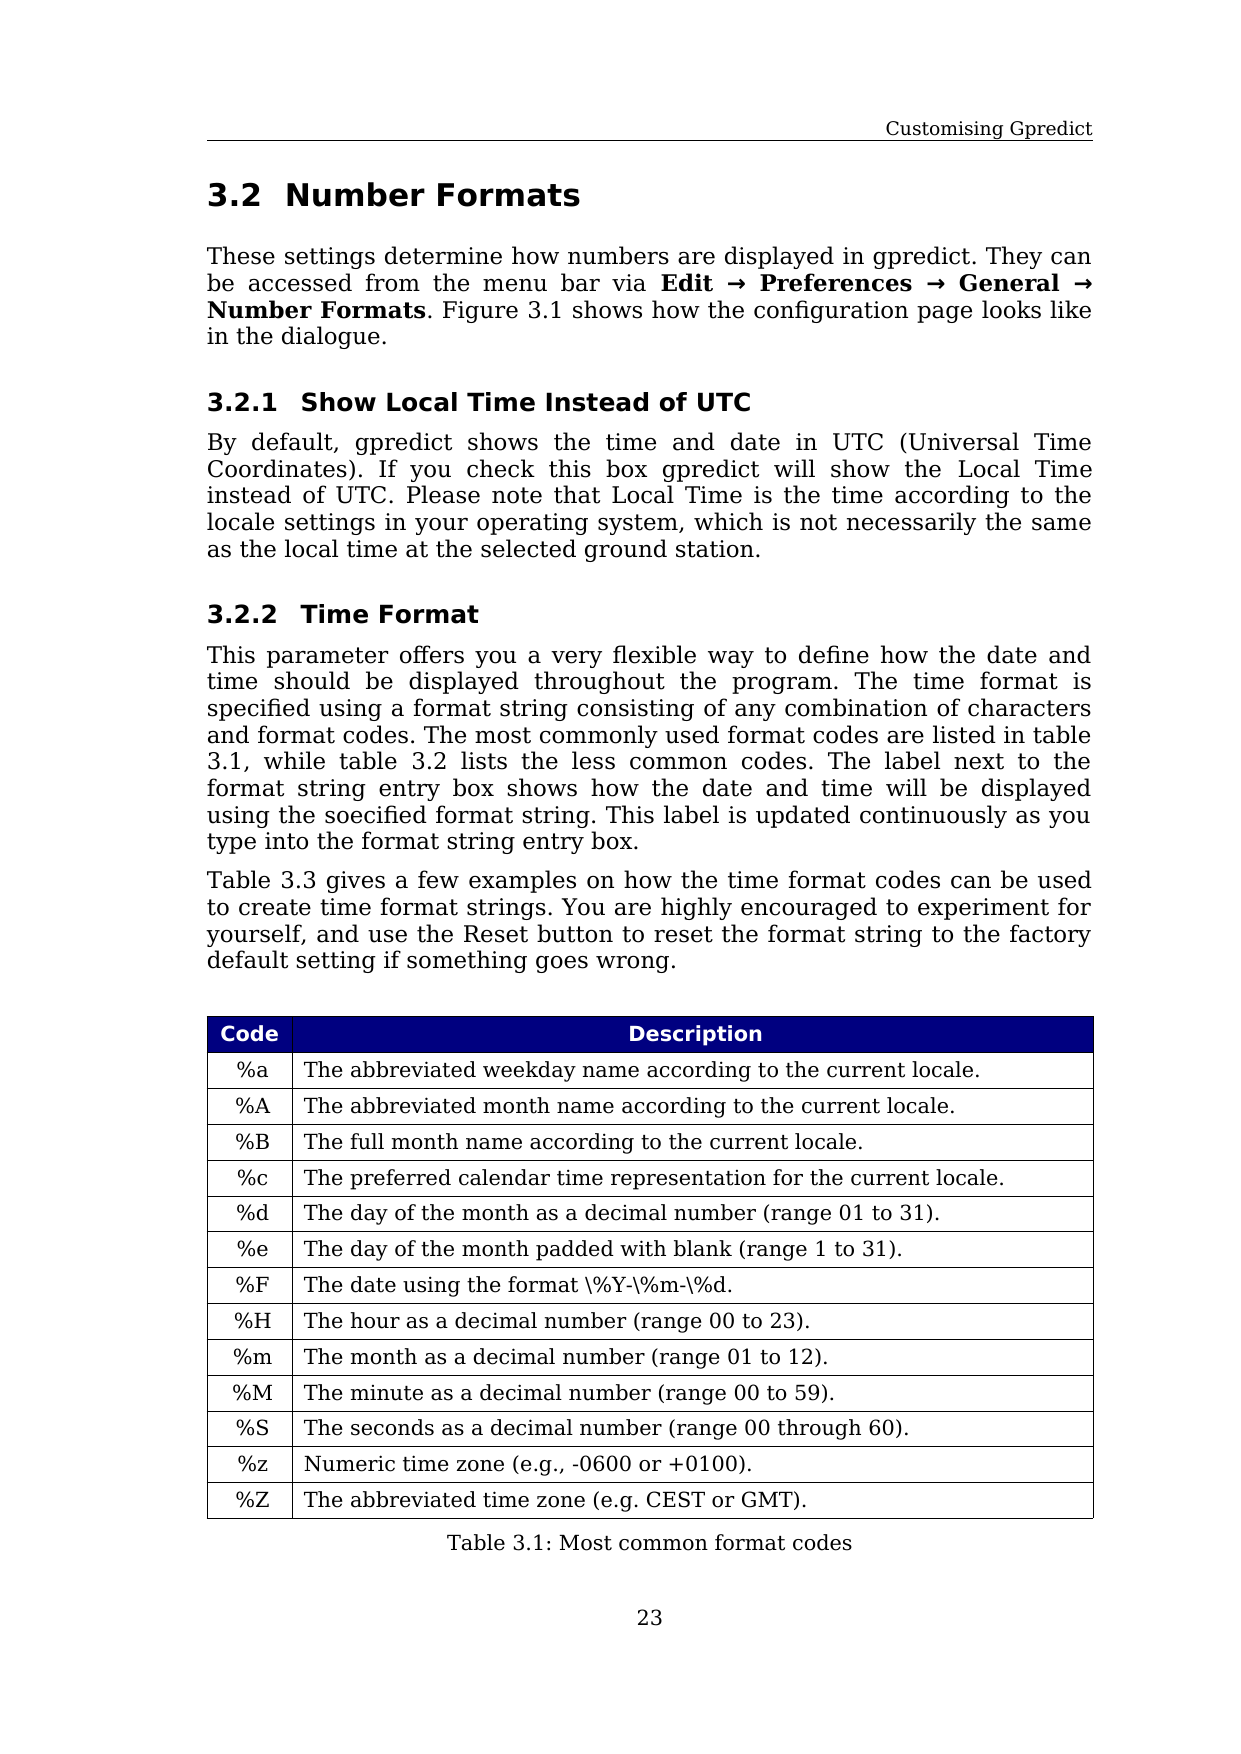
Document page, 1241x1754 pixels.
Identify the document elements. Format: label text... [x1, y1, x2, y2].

table_cell %B [208, 1125, 292, 1160]
table_cell %e [208, 1232, 292, 1267]
text By default, gpredict shows the time and date in UTC (Universal Time Coordinates). If you check this box gpredict will show the Local Time instead of UTC. Please note that Local Time is the time according to the locale settings in your operating system, which is not necessarily the same as the local time at the selected ground station. [207, 429, 1093, 563]
text Table 3.1: Most common format codes [207, 1531, 1093, 1555]
table_cell %F [208, 1268, 292, 1303]
table_cell The hour as a decimal number (range 00 to 23). [293, 1304, 1093, 1339]
table_cell %d [208, 1197, 292, 1231]
table_cell %S [208, 1412, 292, 1446]
subtitle Time Format [207, 600, 1093, 629]
text Table 3.3 gives a few examples on how the time format codes can be used to create time format strings. You are highly encouraged to experiment for yourself, and use the Reset button to reset the format string to the factory default setting if something goes wrong. [207, 868, 1093, 974]
text This parameter offers you a very flexible way to define how the date and time should be displayed throughout the program. The time format is specified using a format string consisting of any combination of characters and format codes. The most commonly used format codes are listed in table 3.1, while table 3.2 lists the less common codes. The label next to the format string entry box shows how the date and time will be displayed using the soecified format string. This label is updated continuously as you type into the format string entry box. [207, 642, 1093, 855]
table_cell %z [208, 1447, 292, 1482]
table_cell Numeric time zone (e.g., -0600 or +0100). [293, 1447, 1093, 1482]
table_cell The day of the month as a decimal number (range 01 to 31). [293, 1197, 1093, 1231]
table_cell %a [208, 1053, 292, 1088]
table_cell %A [208, 1089, 292, 1124]
table_cell The full month name according to the current locale. [293, 1125, 1093, 1160]
table_cell %Z [208, 1483, 292, 1518]
table_cell %m [208, 1340, 292, 1375]
table_cell %c [208, 1161, 292, 1196]
table_cell The abbreviated time zone (e.g. CEST or GMT). [293, 1483, 1093, 1518]
table_cell The date using the format \%Y-\%m-\%d. [293, 1268, 1093, 1303]
table_header Code [208, 1017, 292, 1052]
table_header Description [293, 1017, 1093, 1052]
table_cell The abbreviated weekday name according to the current locale. [293, 1053, 1093, 1088]
table_cell The day of the month padded with blank (range 1 to 31). [293, 1232, 1093, 1267]
table_cell %M [208, 1376, 292, 1411]
table_cell The abbreviated month name according to the current locale. [293, 1089, 1093, 1124]
subtitle Show Local Time Instead of UTC [207, 388, 1093, 417]
table_cell The minute as a decimal number (range 00 to 59). [293, 1376, 1093, 1411]
table_cell The preferred calendar time representation for the current locale. [293, 1161, 1093, 1196]
text These settings determine how numbers are displayed in gpredict. They can be accessed from the menu bar via Edit → Preferences → General → Number Formats. Figure 3.1 shows how the configuration page looks like in the dialogue. [207, 243, 1093, 350]
table_cell The seconds as a decimal number (range 00 through 60). [293, 1412, 1093, 1446]
subtitle Number Formats [207, 177, 1093, 213]
table_cell The month as a decimal number (range 01 to 12). [293, 1340, 1093, 1375]
table_cell %H [208, 1304, 292, 1339]
